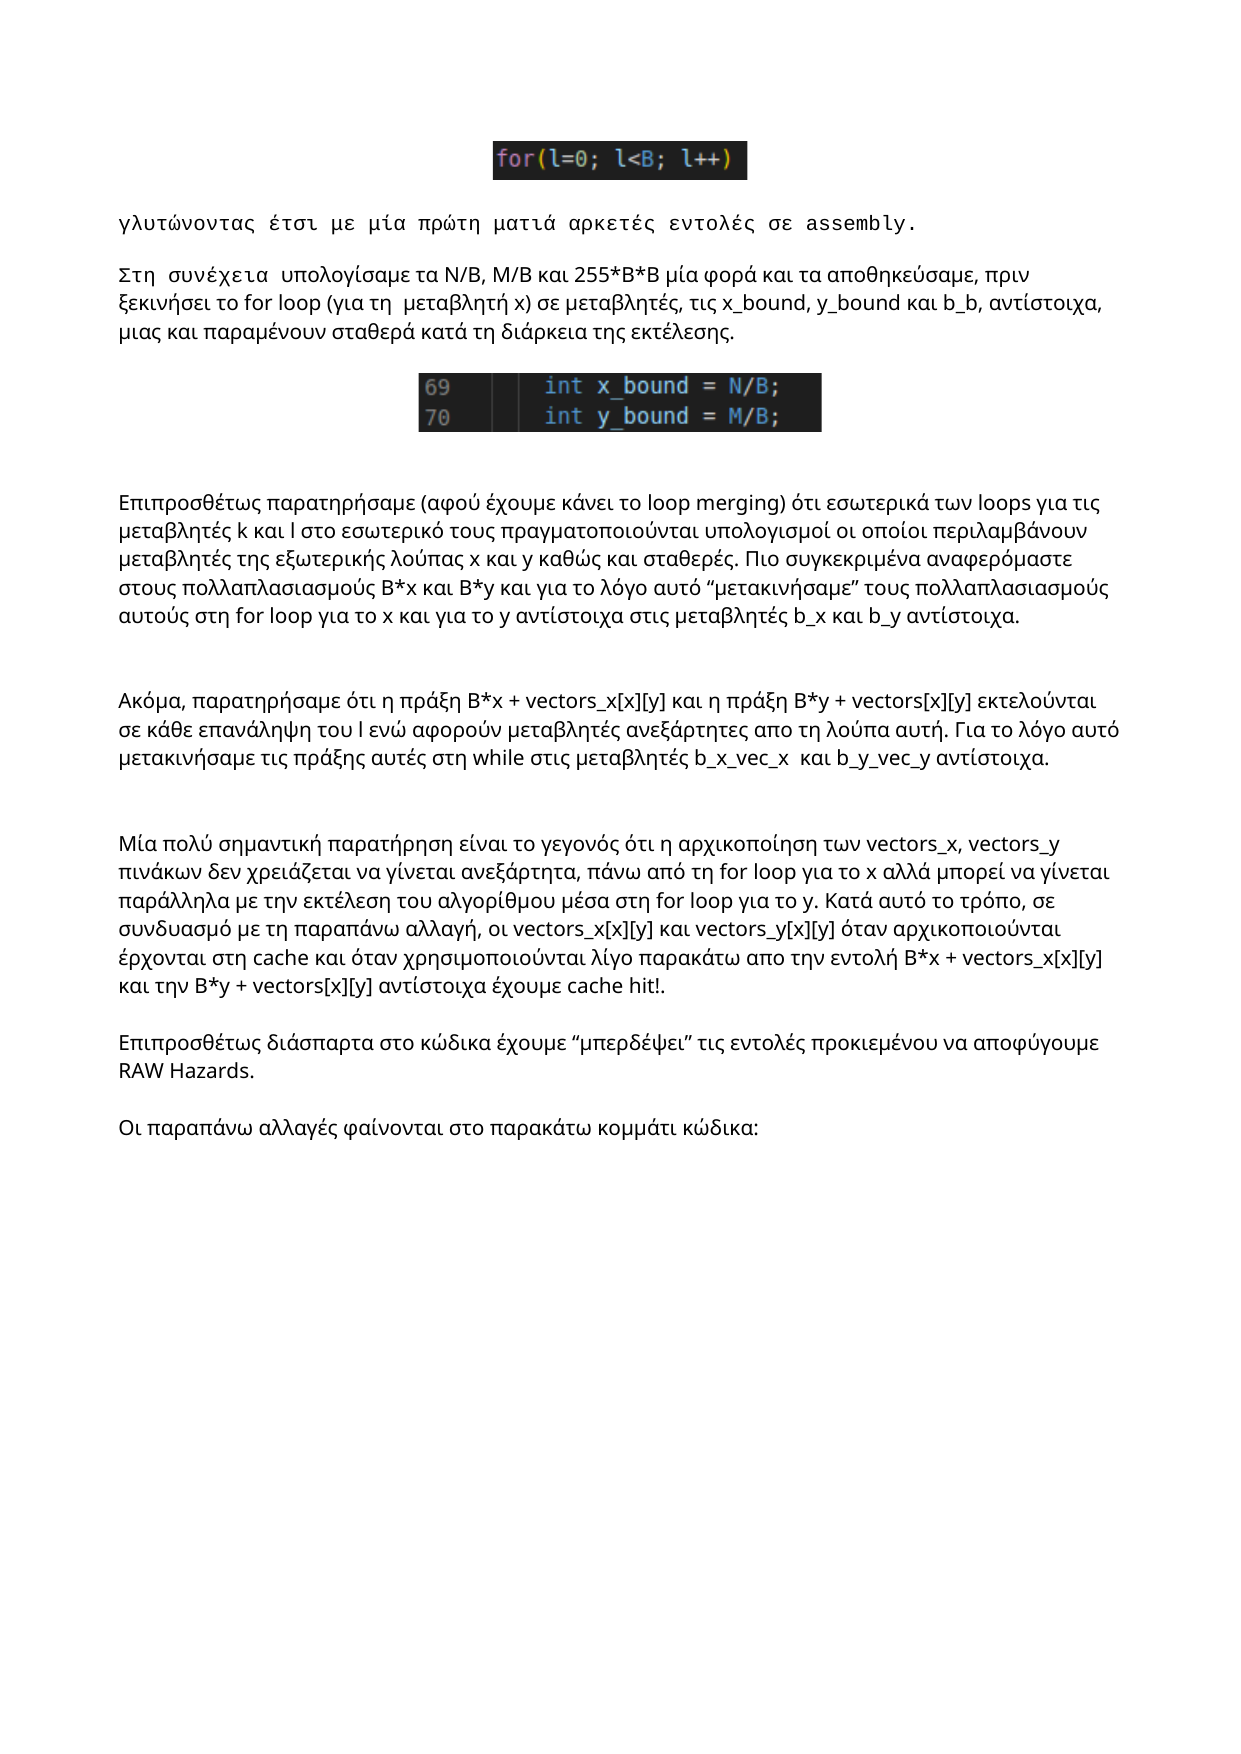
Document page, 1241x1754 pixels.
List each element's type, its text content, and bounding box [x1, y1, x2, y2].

picture [418, 373, 822, 432]
text Ακόμα, παρατηρήσαμε ότι η πράξη B*x + vectors_x[x][y] και η πράξη B*y + vectors[x][y] εκτελούνται σε κάθε επανάληψη του l ενώ αφορούν μεταβλητές ανεξάρτητες απο τη λούπα αυτή. Για το λόγο αυτό μετακινήσαμε τις πράξης αυτές στη while στις μεταβλητές b_x_vec_x και b_y_vec_y αντίστοιχα. [118, 687, 1122, 772]
text Μία πολύ σημαντική παρατήρηση είναι το γεγονός ότι η αρχικοποίηση των vectors_x, vectors_y πινάκων δεν χρειάζεται να γίνεται ανεξάρτητα, πάνω από τη for loop για το x αλλά μπορεί να γίνεται παράλληλα με την εκτέλεση του αλγορίθμου μέσα στη for loop για το y. Κατά αυτό το τρόπο, σε συνδυασμό με τη παραπάνω αλλαγή, οι vectors_x[x][y] και vectors_y[x][y] όταν αρχικοποιούνται έρχονται στη cache και όταν χρησιμοποιούνται λίγο παρακάτω απο την εντολή B*x + vectors_x[x][y] και την B*y + vectors[x][y] αντίστοιχα έχουμε cache hit!. [118, 829, 1122, 999]
picture [492, 141, 748, 180]
text Στη συνέχεια υπολογίσαμε τα Ν/Β, Μ/Β και 255*Β*Β μία φορά και τα αποθηκεύσαμε, πριν ξεκινήσει το for loop (για τη μεταβλητή x) σε μεταβλητές, τις x_bound, y_bound και b_b, αντίστοιχα, μιας και παραμένουν σταθερά κατά τη διάρκεια της εκτέλεσης. [118, 260, 1122, 345]
text Οι παραπάνω αλλαγές φαίνονται στο παρακάτω κομμάτι κώδικα: [118, 1113, 1122, 1142]
text Επιπροσθέτως διάσπαρτα στο κώδικα έχουμε “μπερδέψει” τις εντολές προκιεμένου να αποφύγουμε RAW Hazards. [118, 1028, 1122, 1085]
text γλυτώνοντας έτσι με μία πρώτη ματιά αρκετές εντολές σε assembly. [118, 213, 1122, 236]
text Επιπροσθέτως παρατηρήσαμε (αφού έχουμε κάνει το loop merging) ότι εσωτερικά των loops για τις μεταβλητές k και l στο εσωτερικό τους πραγματοποιούνται υπολογισμοί οι οποίοι περιλαμβάνουν μεταβλητές της εξωτερικής λούπας x και y καθώς και σταθερές. Πιο συγκεκριμένα αναφερόμαστε στους πολλαπλασιασμούς B*x και B*y και για το λόγο αυτό “μετακινήσαμε” τους πολλαπλασιασμούς αυτούς στη for loop για το x και για το y αντίστοιχα στις μεταβλητές b_x και b_y αντίστοιχα. [118, 488, 1122, 630]
